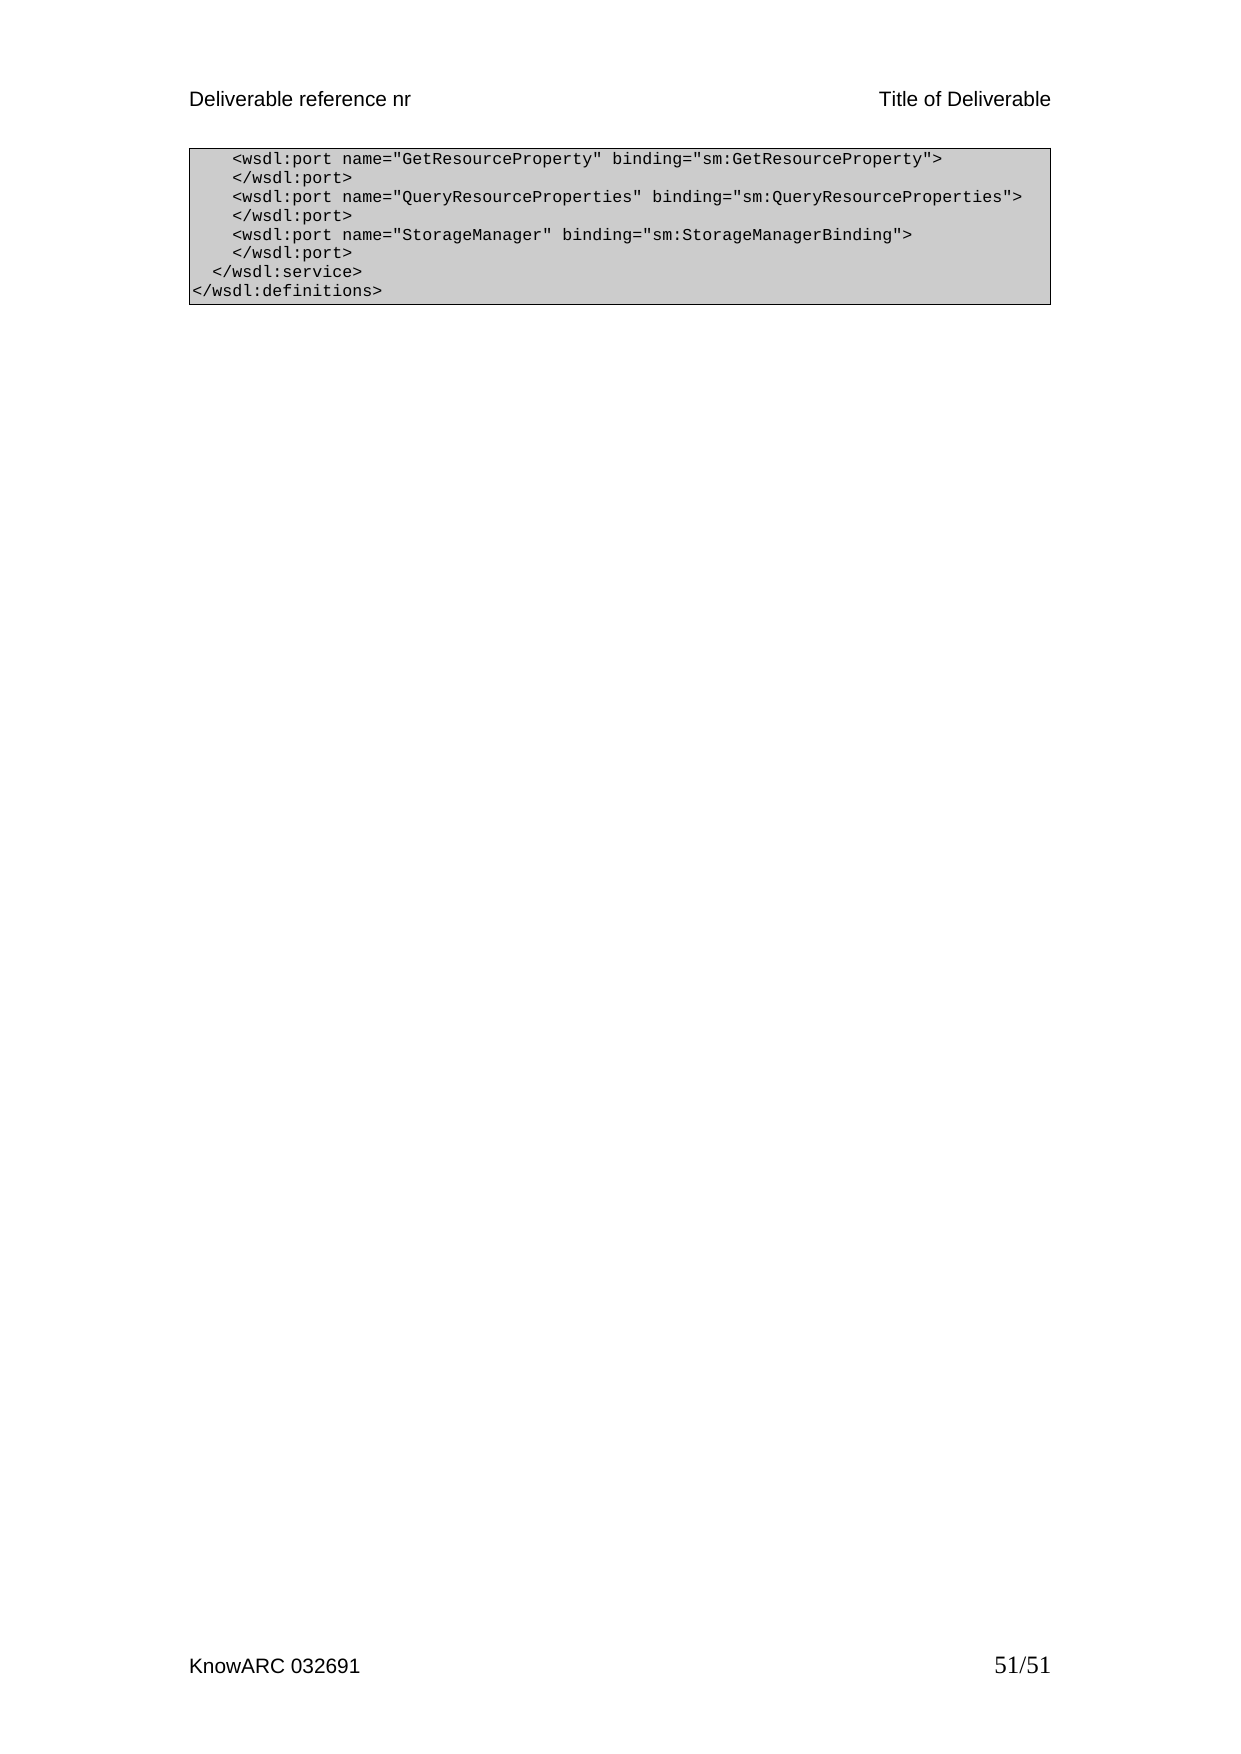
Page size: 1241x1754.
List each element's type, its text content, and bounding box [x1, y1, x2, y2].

text <wsdl:port name="StorageManager" binding="sm:StorageManagerBinding"> [190, 223, 1050, 242]
text <wsdl:port name="QueryResourceProperties" binding="sm:QueryResourceProperties"> [190, 185, 1050, 204]
text <wsdl:port name="GetResourceProperty" binding="sm:GetResourceProperty"> [190, 149, 1050, 167]
text </wsdl:port> [190, 167, 1050, 185]
text </wsdl:port> [190, 204, 1050, 223]
text </wsdl:port> [190, 242, 1050, 261]
text </wsdl:service> [190, 261, 1050, 280]
text </wsdl:definitions> [190, 280, 1050, 304]
